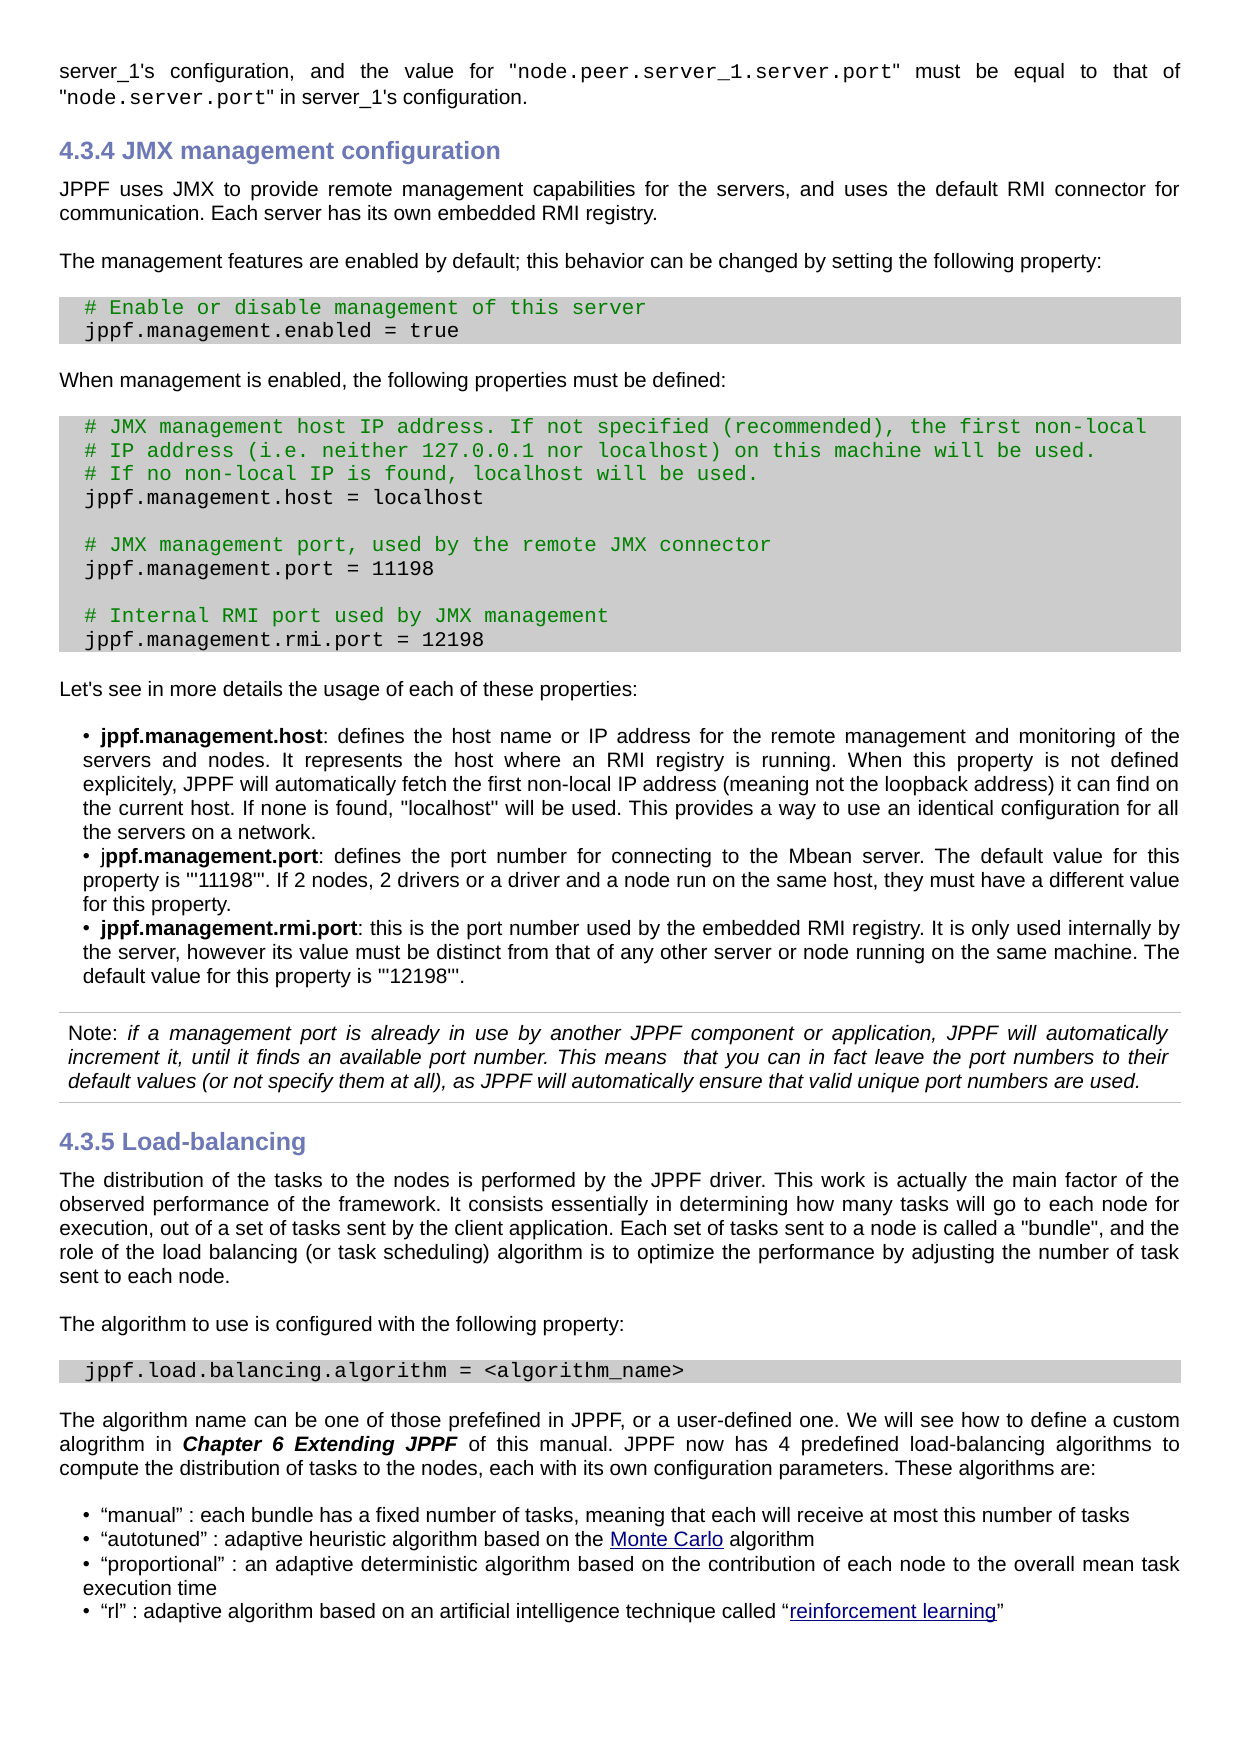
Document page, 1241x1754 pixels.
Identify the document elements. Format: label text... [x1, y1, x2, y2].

list jppf.management.host: defines the host name or IP address for the remote management and monitoring of the servers and nodes. It represents the host where an RMI registry is running. When this property is not defined explicitely, JPPF will automatically fetch the first non-local IP address (meaning not the loopback address) it can find on the current host. If none is found, ''localhost'' will be used. This provides a way to use an identical configuration for all the servers on a network. [83, 724, 1181, 844]
list “manual” : each bundle has a fixed number of tasks, meaning that each will receive at most this number of tasks [83, 1503, 1181, 1527]
list “autotuned” : adaptive heuristic algorithm based on the Monte Carlo algorithm [83, 1527, 1181, 1551]
text # IP address (i.e. neither 127.0.0.1 nor localhost) on this machine will be used. [59, 439, 1181, 463]
subtitle JMX management configuration [59, 136, 1181, 164]
text # JMX management host IP address. If not specified (recommended), the first non-local [59, 416, 1181, 439]
list “proportional” : an adaptive deterministic algorithm based on the contribution of each node to the overall mean task execution time [83, 1551, 1181, 1599]
text The distribution of the tasks to the nodes is performed by the JPPF driver. This work is actually the main factor of the observed performance of the framework. It consists essentially in determining how many tasks will go to each node for execution, out of a set of tasks sent by the client application. Each set of tasks sent to a node is called a "bundle", and the role of the load balancing (or task scheduling) algorithm is to optimize the performance by adjusting the number of task sent to each node. [59, 1168, 1181, 1288]
text The algorithm to use is configured with the following property: [59, 1312, 1181, 1336]
list “rl” : adaptive algorithm based on an artificial intelligence technique called “reinforcement learning” [83, 1599, 1181, 1623]
text The management features are enabled by default; this behavior can be changed by setting the following property: [59, 249, 1181, 273]
subtitle Load-balancing [59, 1127, 1181, 1156]
text # If no non-local IP is found, localhost will be used. jppf.management.host = localhost # JMX management port, used by the remote JMX connector jppf.management.port = 11198 # Internal RMI port used by JMX management jppf.management.rmi.port = 12198 [59, 463, 1181, 652]
text jppf.load.balancing.algorithm = <algorithm_name> [59, 1360, 1181, 1383]
text Note: if a management port is already in use by another JPPF component or application, JPPF will automatically increment it, until it finds an available port number. This means that you can in fact leave the port numbers to their default values (or not specify them at all), as JPPF will automatically ensure that valid unique port numbers are used. [59, 1013, 1181, 1102]
text The algorithm name can be one of those prefefined in JPPF, or a user-defined one. We will see how to define a custom alogrithm in Chapter 6 Extending JPPF of this manual. JPPF now has 4 predefined load-balancing algorithms to compute the distribution of tasks to the nodes, each with its own configuration parameters. These algorithms are: [59, 1407, 1181, 1479]
text Let's see in more details the usage of each of these properties: [59, 676, 1181, 700]
text JPPF uses JMX to provide remote management capabilities for the servers, and uses the default RMI connector for communication. Each server has its own embedded RMI registry. [59, 177, 1181, 225]
text server_1's configuration, and the value for "node.peer.server_1.server.port" must be equal to that of "node.server.port" in server_1's configuration. [59, 59, 1181, 111]
list jppf.management.rmi.port: this is the port number used by the embedded RMI registry. It is only used internally by the server, however its value must be distinct from that of any other server or node running on the same machine. The default value for this property is '''12198'''. [83, 916, 1181, 988]
text When management is enabled, the following properties must be defined: [59, 368, 1181, 392]
list jppf.management.port: defines the port number for connecting to the Mbean server. The default value for this property is '''11198'''. If 2 nodes, 2 drivers or a driver and a node run on the same host, they must have a different value for this property. [83, 844, 1181, 916]
text # Enable or disable management of this server [59, 297, 1181, 320]
text jppf.management.enabled = true [59, 320, 1181, 344]
